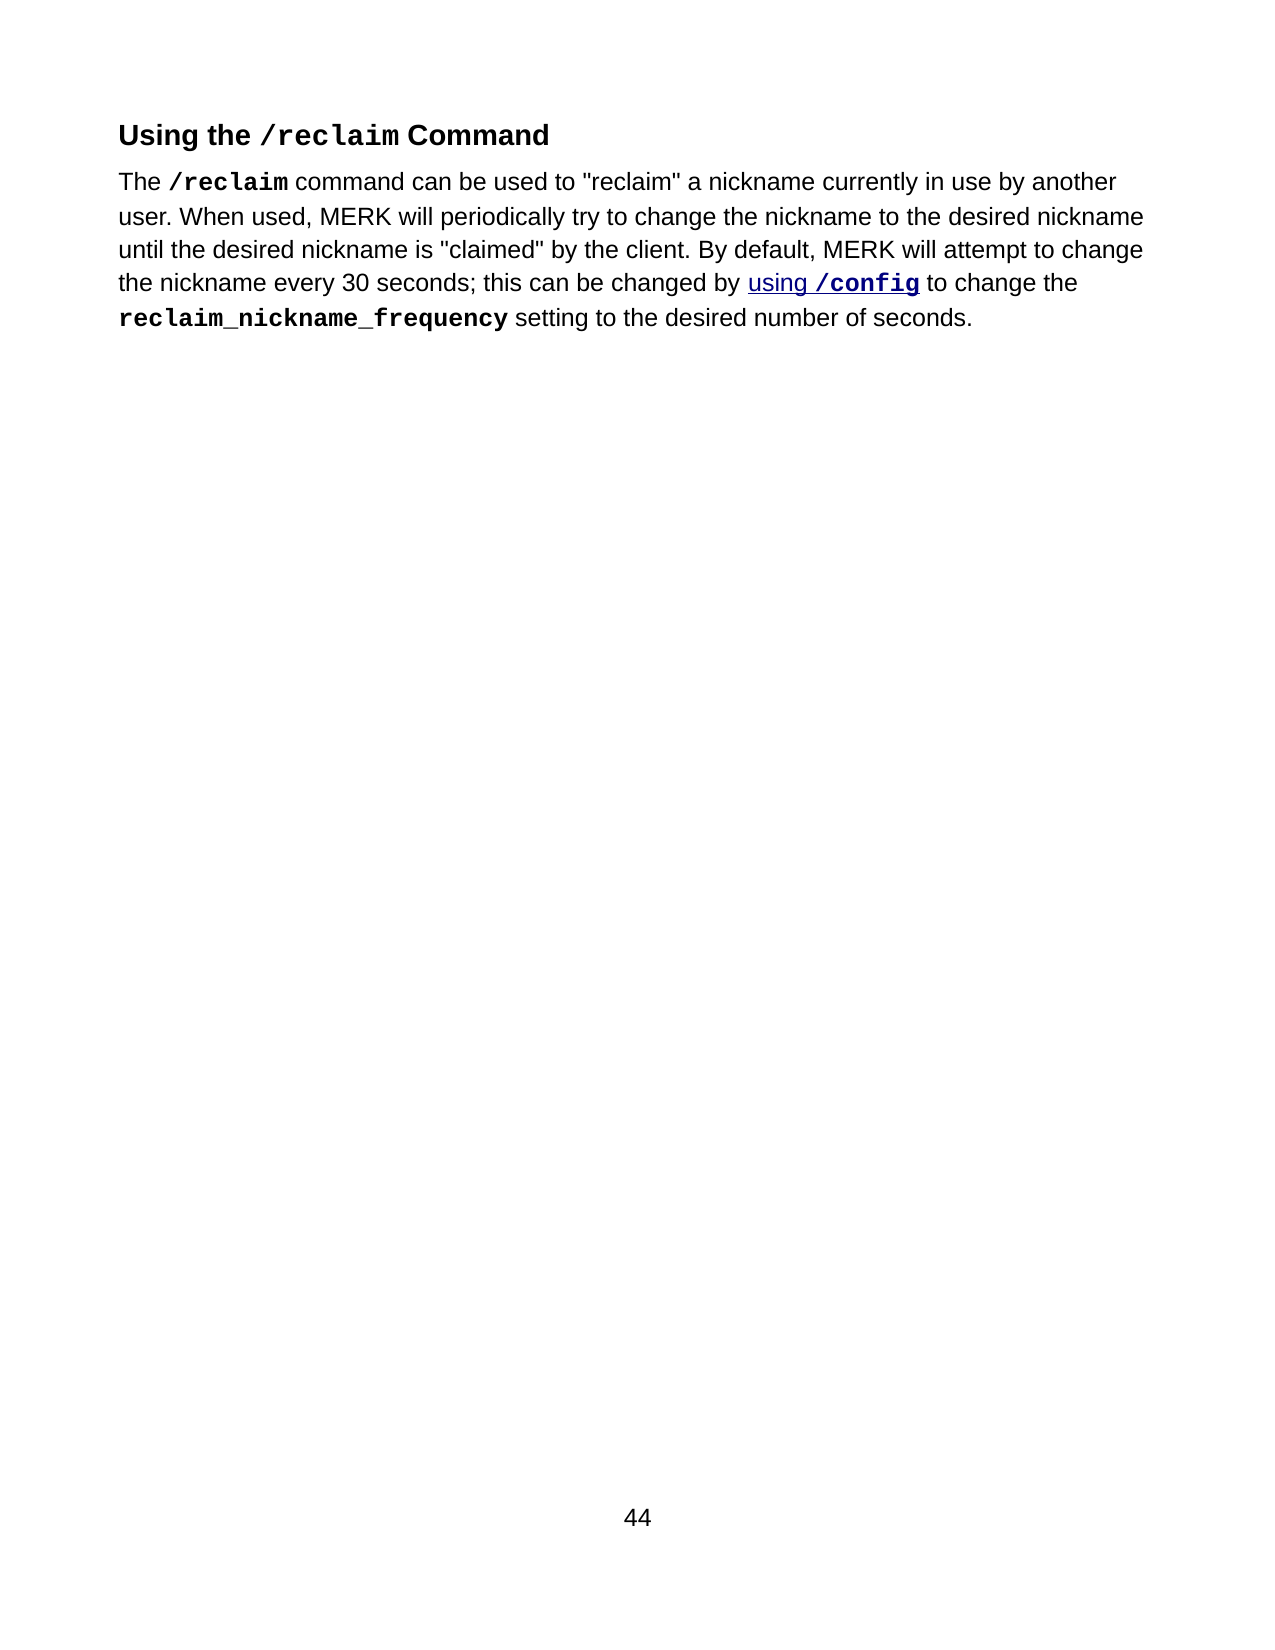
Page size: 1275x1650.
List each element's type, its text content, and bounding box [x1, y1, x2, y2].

subtitle Using the /reclaim Command [118, 118, 1157, 154]
text The /reclaim command can be used to "reclaim" a nickname currently in use by another user. When used, MERK will periodically try to change the nickname to the desired nickname until the desired nickname is "claimed" by the client. By default, MERK will attempt to change the nickname every 30 seconds; this can be changed by using /config to change the reclaim_nickname_frequency setting to the desired number of seconds. [118, 167, 1157, 334]
